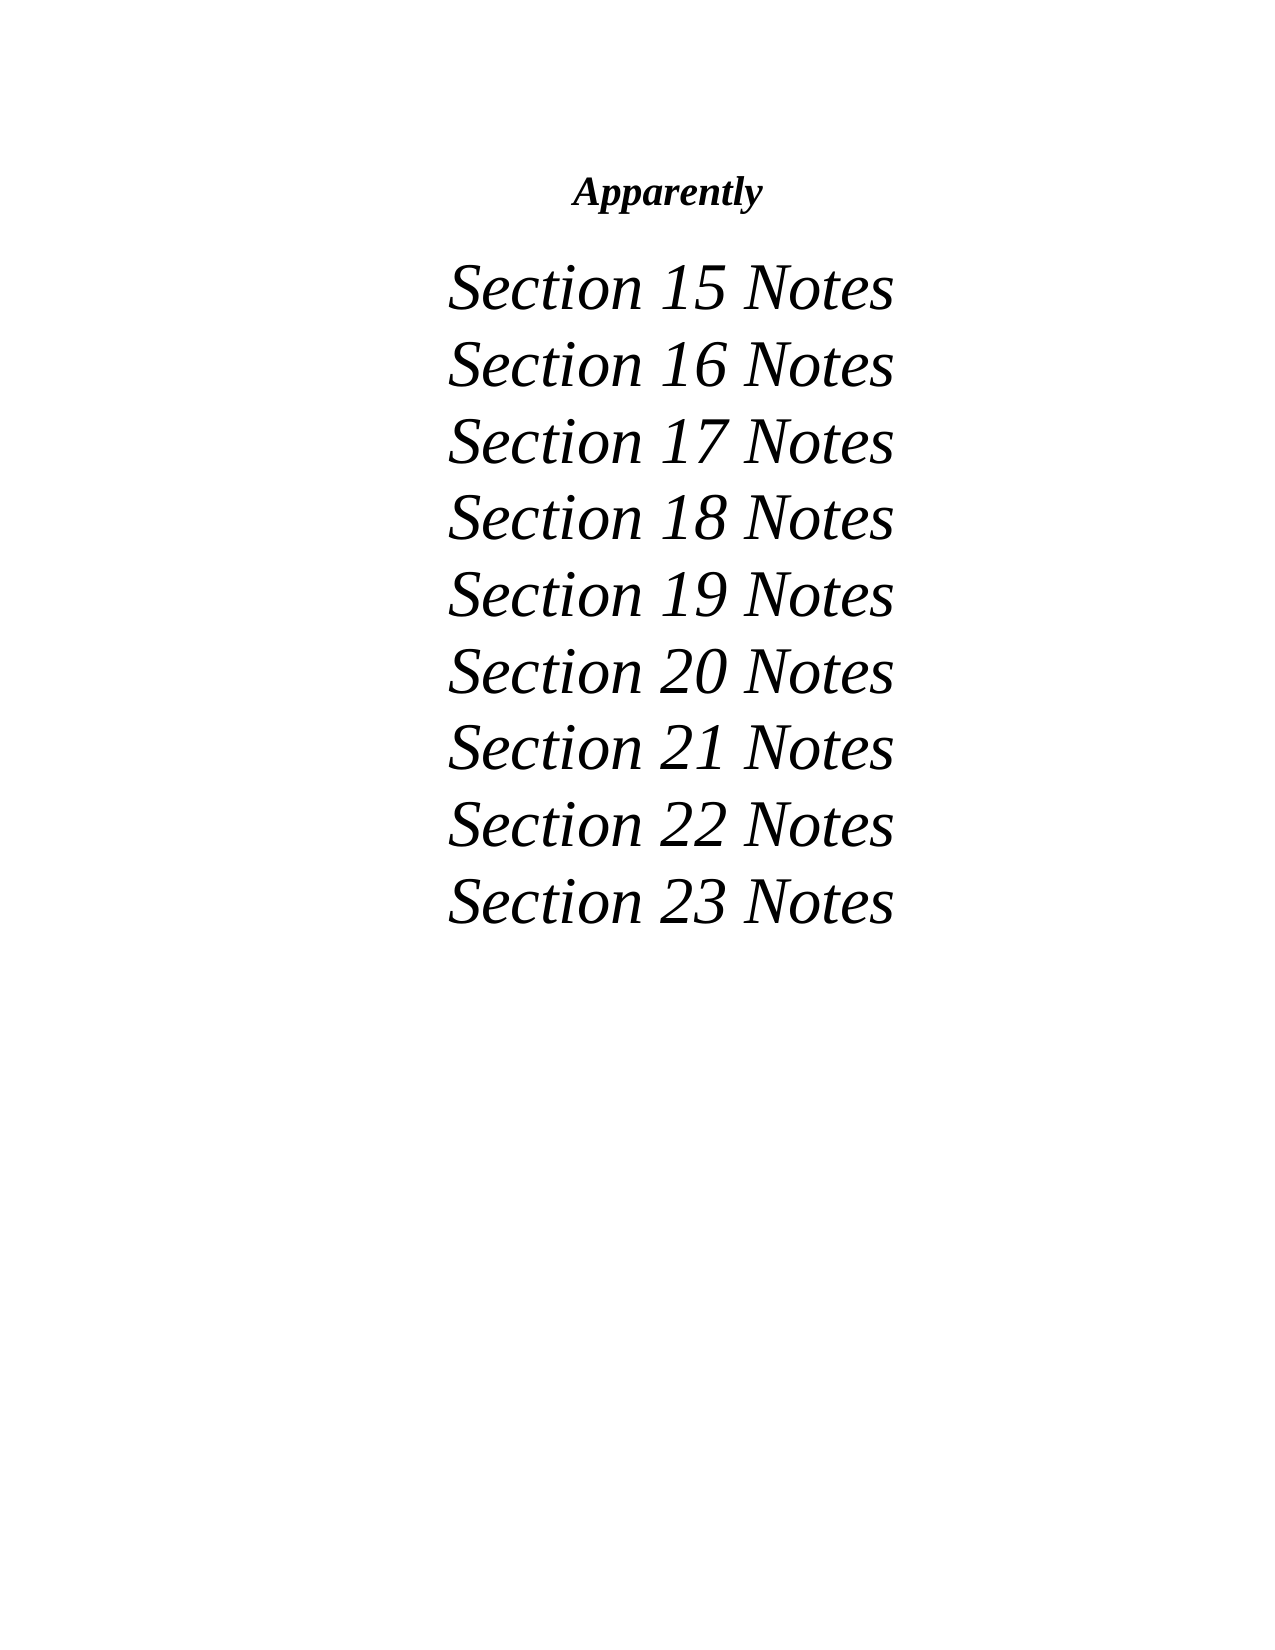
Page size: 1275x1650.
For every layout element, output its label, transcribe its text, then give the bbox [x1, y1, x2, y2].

list Section 22 Notes [156, 784, 1157, 861]
list Section 18 Notes [156, 477, 1157, 554]
list Section 19 Notes [156, 554, 1157, 631]
list Apparently [156, 166, 1157, 214]
list Section 21 Notes [156, 707, 1157, 784]
list Section 16 Notes [156, 324, 1157, 401]
list Section 17 Notes [156, 401, 1157, 477]
list Section 15 Notes [156, 247, 1157, 324]
list Section 20 Notes [156, 631, 1157, 707]
list Section 23 Notes [156, 861, 1157, 937]
